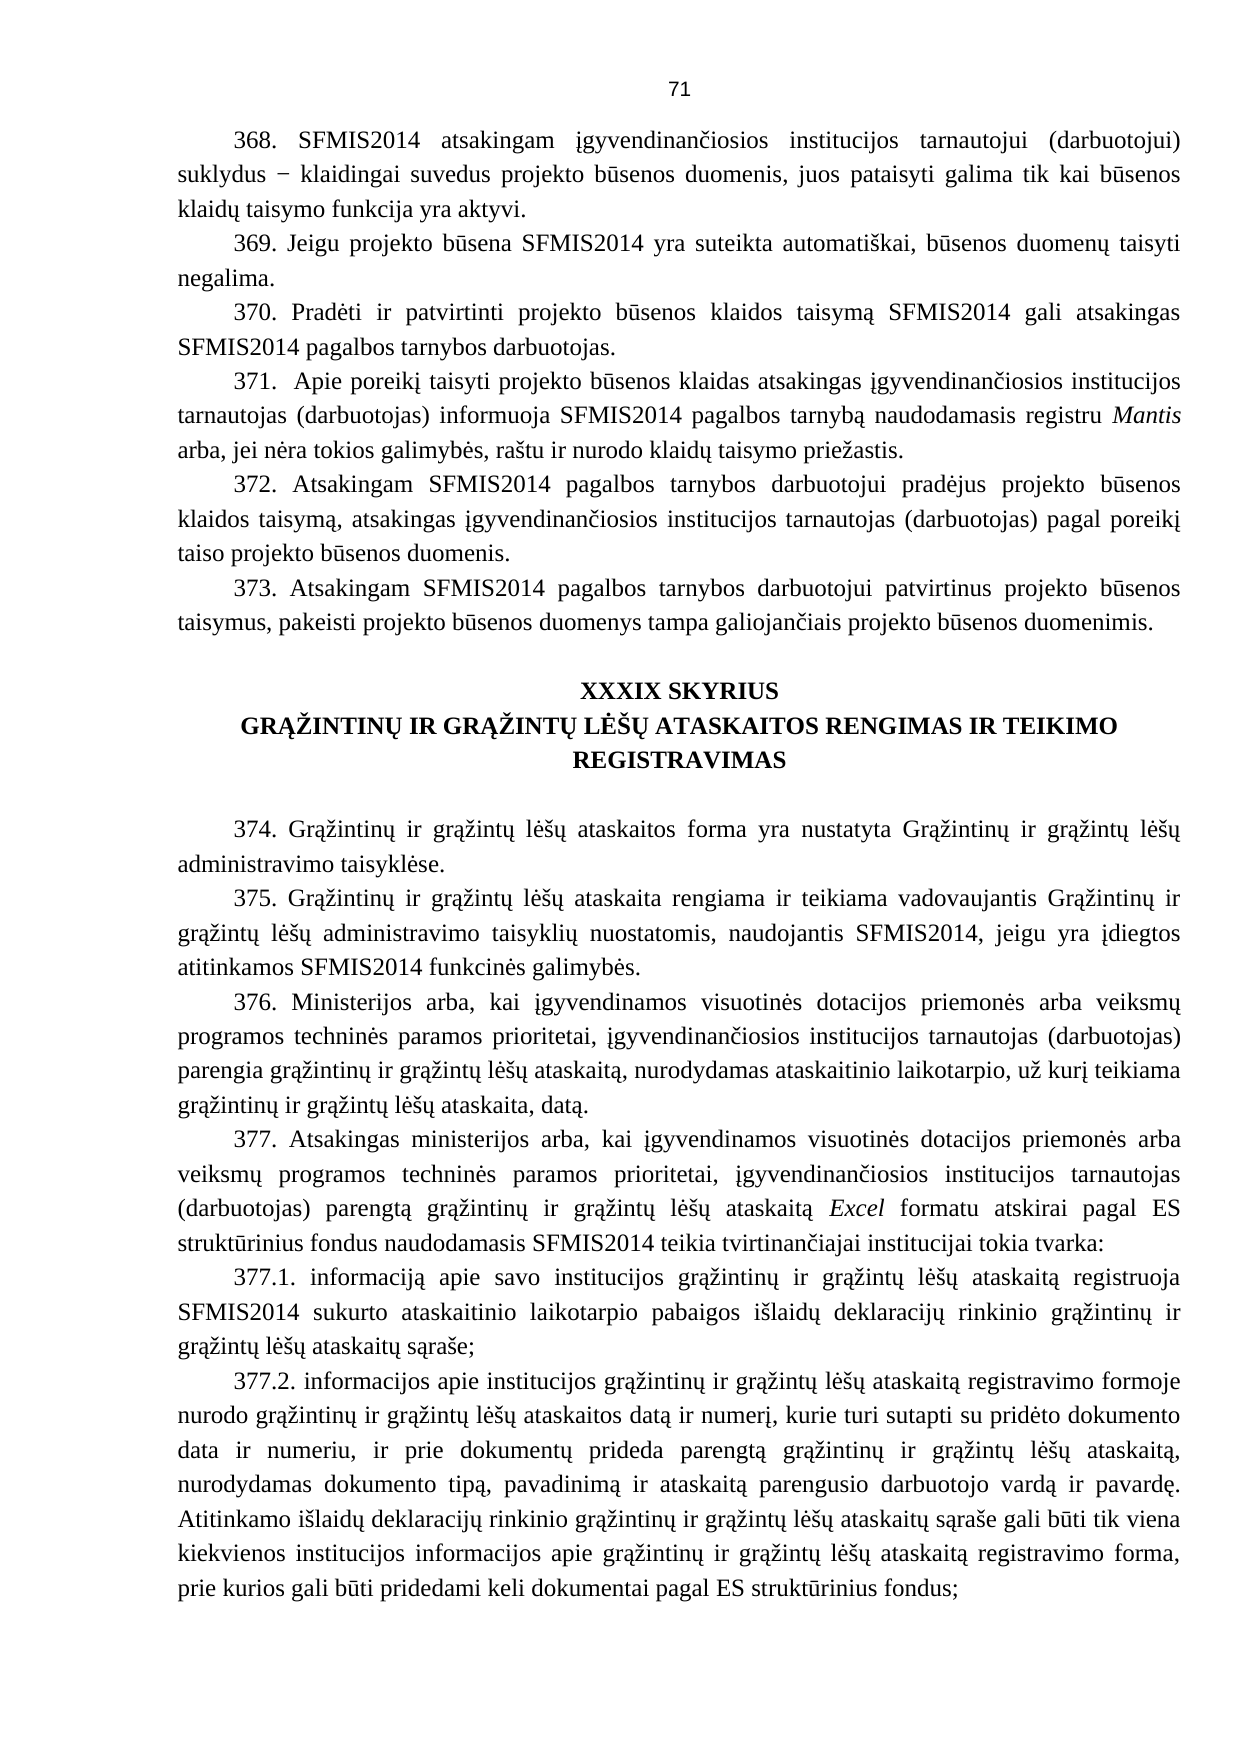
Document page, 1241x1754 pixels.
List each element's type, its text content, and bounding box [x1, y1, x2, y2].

text 372. Atsakingam SFMIS2014 pagalbos tarnybos darbuotojui pradėjus projekto būsenos klaidos taisymą, atsakingas įgyvendinančiosios institucijos tarnautojas (darbuotojas) pagal poreikį taiso projekto būsenos duomenis. [177, 469, 1181, 567]
text 368. SFMIS2014 atsakingam įgyvendinančiosios institucijos tarnautojui (darbuotojui) suklydus − klaidingai suvedus projekto būsenos duomenis, juos pataisyti galima tik kai būsenos klaidų taisymo funkcija yra aktyvi. [177, 125, 1181, 222]
text 377.1. informaciją apie savo institucijos grąžintinų ir grąžintų lėšų ataskaitą registruoja SFMIS2014 sukurto ataskaitinio laikotarpio pabaigos išlaidų deklaracijų rinkinio grąžintinų ir grąžintų lėšų ataskaitų sąraše; [177, 1262, 1181, 1360]
text 369. Jeigu projekto būsena SFMIS2014 yra suteikta automatiškai, būsenos duomenų taisyti negalima. [177, 228, 1181, 291]
text 370. Pradėti ir patvirtinti projekto būsenos klaidos taisymą SFMIS2014 gali atsakingas SFMIS2014 pagalbos tarnybos darbuotojas. [177, 297, 1181, 360]
text 375. Grąžintinų ir grąžintų lėšų ataskaita rengiama ir teikiama vadovaujantis Grąžintinų ir grąžintų lėšų administravimo taisyklių nuostatomis, naudojantis SFMIS2014, jeigu yra įdiegtos atitinkamos SFMIS2014 funkcinės galimybės. [177, 883, 1181, 981]
text 373. Atsakingam SFMIS2014 pagalbos tarnybos darbuotojui patvirtinus projekto būsenos taisymus, pakeisti projekto būsenos duomenys tampa galiojančiais projekto būsenos duomenimis. [177, 573, 1181, 636]
text 371. Apie poreikį taisyti projekto būsenos klaidas atsakingas įgyvendinančiosios institucijos tarnautojas (darbuotojas) informuoja SFMIS2014 pagalbos tarnybą naudodamasis registru Mantis arba, jei nėra tokios galimybės, raštu ir nurodo klaidų taisymo priežastis. [177, 366, 1181, 464]
text 377. Atsakingas ministerijos arba, kai įgyvendinamos visuotinės dotacijos priemonės arba veiksmų programos techninės paramos prioritetai, įgyvendinančiosios institucijos tarnautojas (darbuotojas) parengtą grąžintinų ir grąžintų lėšų ataskaitą Excel formatu atskirai pagal ES struktūrinius fondus naudodamasis SFMIS2014 teikia tvirtinančiajai institucijai tokia tvarka: [177, 1124, 1181, 1257]
text 374. Grąžintinų ir grąžintų lėšų ataskaitos forma yra nustatyta Grąžintinų ir grąžintų lėšų administravimo taisyklėse. [177, 814, 1181, 877]
text 376. Ministerijos arba, kai įgyvendinamos visuotinės dotacijos priemonės arba veiksmų programos techninės paramos prioritetai, įgyvendinančiosios institucijos tarnautojas (darbuotojas) parengia grąžintinų ir grąžintų lėšų ataskaitą, nurodydamas ataskaitinio laikotarpio, už kurį teikiama grąžintinų ir grąžintų lėšų ataskaita, datą. [177, 987, 1181, 1119]
text GRĄŽINTINŲ IR GRĄŽINTŲ LĖŠŲ ATASKAITOS RENGIMAS IR TEIKIMO REGISTRAVIMAS [177, 711, 1181, 774]
text XXXIX SKYRIUS [177, 676, 1181, 705]
text 377.2. informacijos apie institucijos grąžintinų ir grąžintų lėšų ataskaitą registravimo formoje nurodo grąžintinų ir grąžintų lėšų ataskaitos datą ir numerį, kurie turi sutapti su pridėto dokumento data ir numeriu, ir prie dokumentų prideda parengtą grąžintinų ir grąžintų lėšų ataskaitą, nurodydamas dokumento tipą, pavadinimą ir ataskaitą parengusio darbuotojo vardą ir pavardę. Atitinkamo išlaidų deklaracijų rinkinio grąžintinų ir grąžintų lėšų ataskaitų sąraše gali būti tik viena kiekvienos institucijos informacijos apie grąžintinų ir grąžintų lėšų ataskaitą registravimo forma, prie kurios gali būti pridedami keli dokumentai pagal ES struktūrinius fondus; [177, 1366, 1181, 1602]
